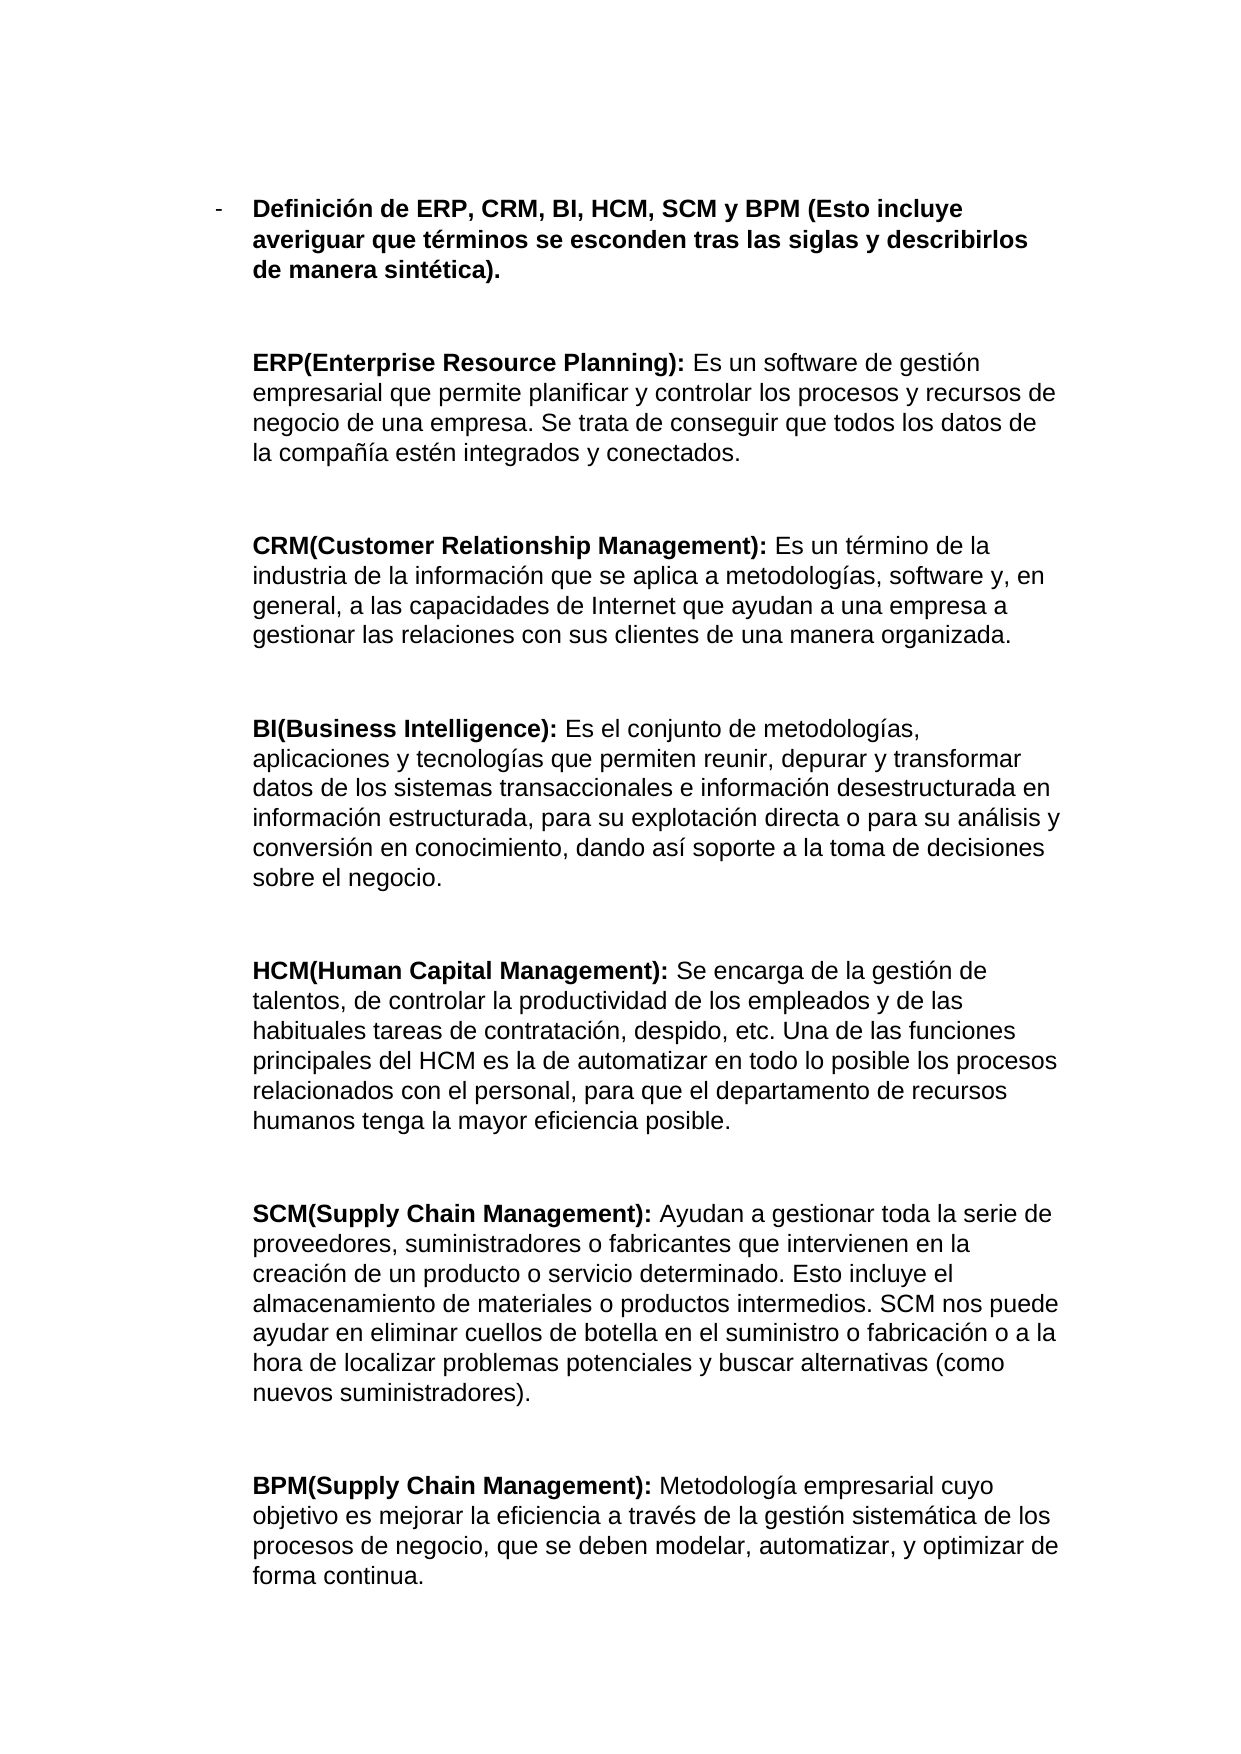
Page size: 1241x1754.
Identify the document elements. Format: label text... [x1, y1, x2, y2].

list ERP(Enterprise Resource Planning): Es un software de gestión empresarial que permite planificar y controlar los procesos y recursos de negocio de una empresa. Se trata de conseguir que todos los datos de la compañía estén integrados y conectados. [252, 348, 1063, 466]
list Definición de ERP, CRM, BI, HCM, SCM y BPM (Esto incluye averiguar que términos se esconden tras las siglas y describirlos de manera sintética). [215, 193, 1063, 284]
list CRM(Customer Relationship Management): Es un término de la industria de la información que se aplica a metodologías, software y, en general, a las capacidades de Internet que ayudan a una empresa a gestionar las relaciones con sus clientes de una manera organizada. [252, 531, 1063, 649]
list SCM(Supply Chain Management): Ayudan a gestionar toda la serie de proveedores, suministradores o fabricantes que intervienen en la creación de un producto o servicio determinado. Esto incluye el almacenamiento de materiales o productos intermedios. SCM nos puede ayudar en eliminar cuellos de botella en el suministro o fabricación o a la hora de localizar problemas potenciales y buscar alternativas (como nuevos suministradores). [252, 1199, 1063, 1407]
list HCM(Human Capital Management): Se encarga de la gestión de talentos, de controlar la productividad de los empleados y de las habituales tareas de contratación, despido, etc. Una de las funciones principales del HCM es la de automatizar en todo lo posible los procesos relacionados con el personal, para que el departamento de recursos humanos tenga la mayor eficiencia posible. [252, 956, 1063, 1134]
list BPM(Supply Chain Management): Metodología empresarial cuyo objetivo es mejorar la eficiencia a través de la gestión sistemática de los procesos de negocio, que se deben modelar, automatizar, y optimizar de forma continua. [252, 1471, 1063, 1590]
list BI(Business Intelligence): Es el conjunto de metodologías, aplicaciones y tecnologías que permiten reunir, depurar y transformar datos de los sistemas transaccionales e información desestructurada en información estructurada, para su explotación directa o para su análisis y conversión en conocimiento, dando así soporte a la toma de decisiones sobre el negocio. [252, 714, 1063, 892]
